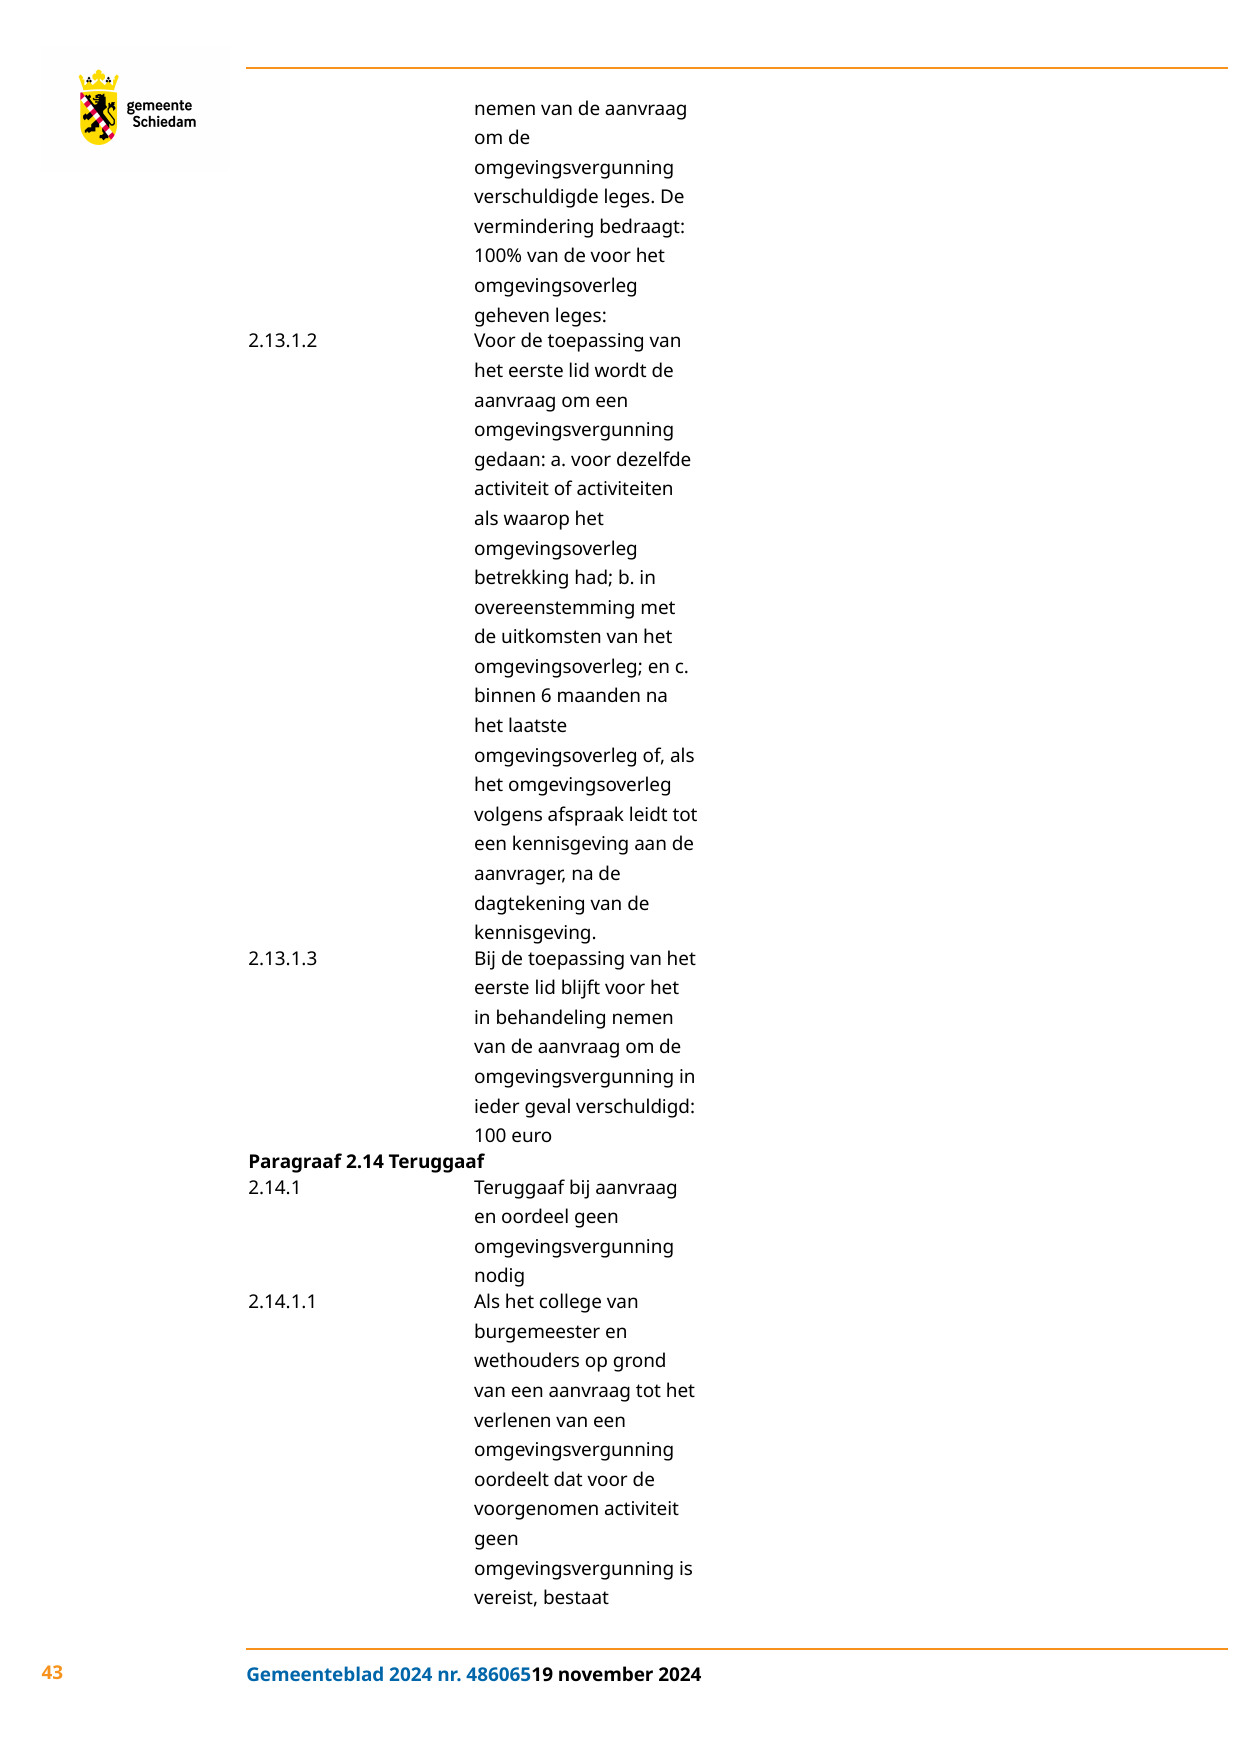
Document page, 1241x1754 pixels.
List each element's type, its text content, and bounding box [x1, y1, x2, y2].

table_cell [700, 945, 926, 1148]
table_cell [700, 1289, 926, 1610]
table_cell [700, 328, 926, 945]
table_cell [926, 95, 1152, 328]
table_cell 2.14.1.1 [248, 1289, 474, 1610]
picture [41, 47, 231, 172]
table_cell [700, 1174, 926, 1288]
table_cell nemen van de aanvraag om de omgevingsvergunning verschuldigde leges. De vermindering bedraagt: 100% van de voor het omgevingsoverleg geheven leges: [474, 95, 700, 328]
table_cell Bij de toepassing van het eerste lid blijft voor het in behandeling nemen van de aanvraag om de omgevingsvergunning in ieder geval verschuldigd: 100 euro [474, 945, 700, 1148]
table_cell Voor de toepassing van het eerste lid wordt de aanvraag om een omgevingsvergunning gedaan: a. voor dezelfde activiteit of activiteiten als waarop het omgevingsoverleg betrekking had; b. in overeenstemming met de uitkomsten van het omgevingsoverleg; en c. binnen 6 maanden na het laatste omgevingsoverleg of, als het omgevingsoverleg volgens afspraak leidt tot een kennisgeving aan de aanvrager, na de dagtekening van de kennisgeving. [474, 328, 700, 945]
table_cell [926, 1289, 1152, 1610]
table_cell Als het college van burgemeester en wethouders op grond van een aanvraag tot het verlenen van een omgevingsvergunning oordeelt dat voor de voorgenomen activiteit geen omgevingsvergunning is vereist, bestaat [474, 1289, 700, 1610]
table_cell Paragraaf 2.14 Teruggaaf [248, 1148, 1152, 1174]
table_cell [926, 1174, 1152, 1288]
table_cell Teruggaaf bij aanvraag en oordeel geen omgevingsvergunning nodig [474, 1174, 700, 1288]
table_cell [700, 95, 926, 328]
table_cell [926, 945, 1152, 1148]
table_cell [248, 95, 474, 328]
table_cell 2.14.1 [248, 1174, 474, 1288]
table_cell 2.13.1.3 [248, 945, 474, 1148]
table_cell [926, 328, 1152, 945]
table_cell 2.13.1.2 [248, 328, 474, 945]
